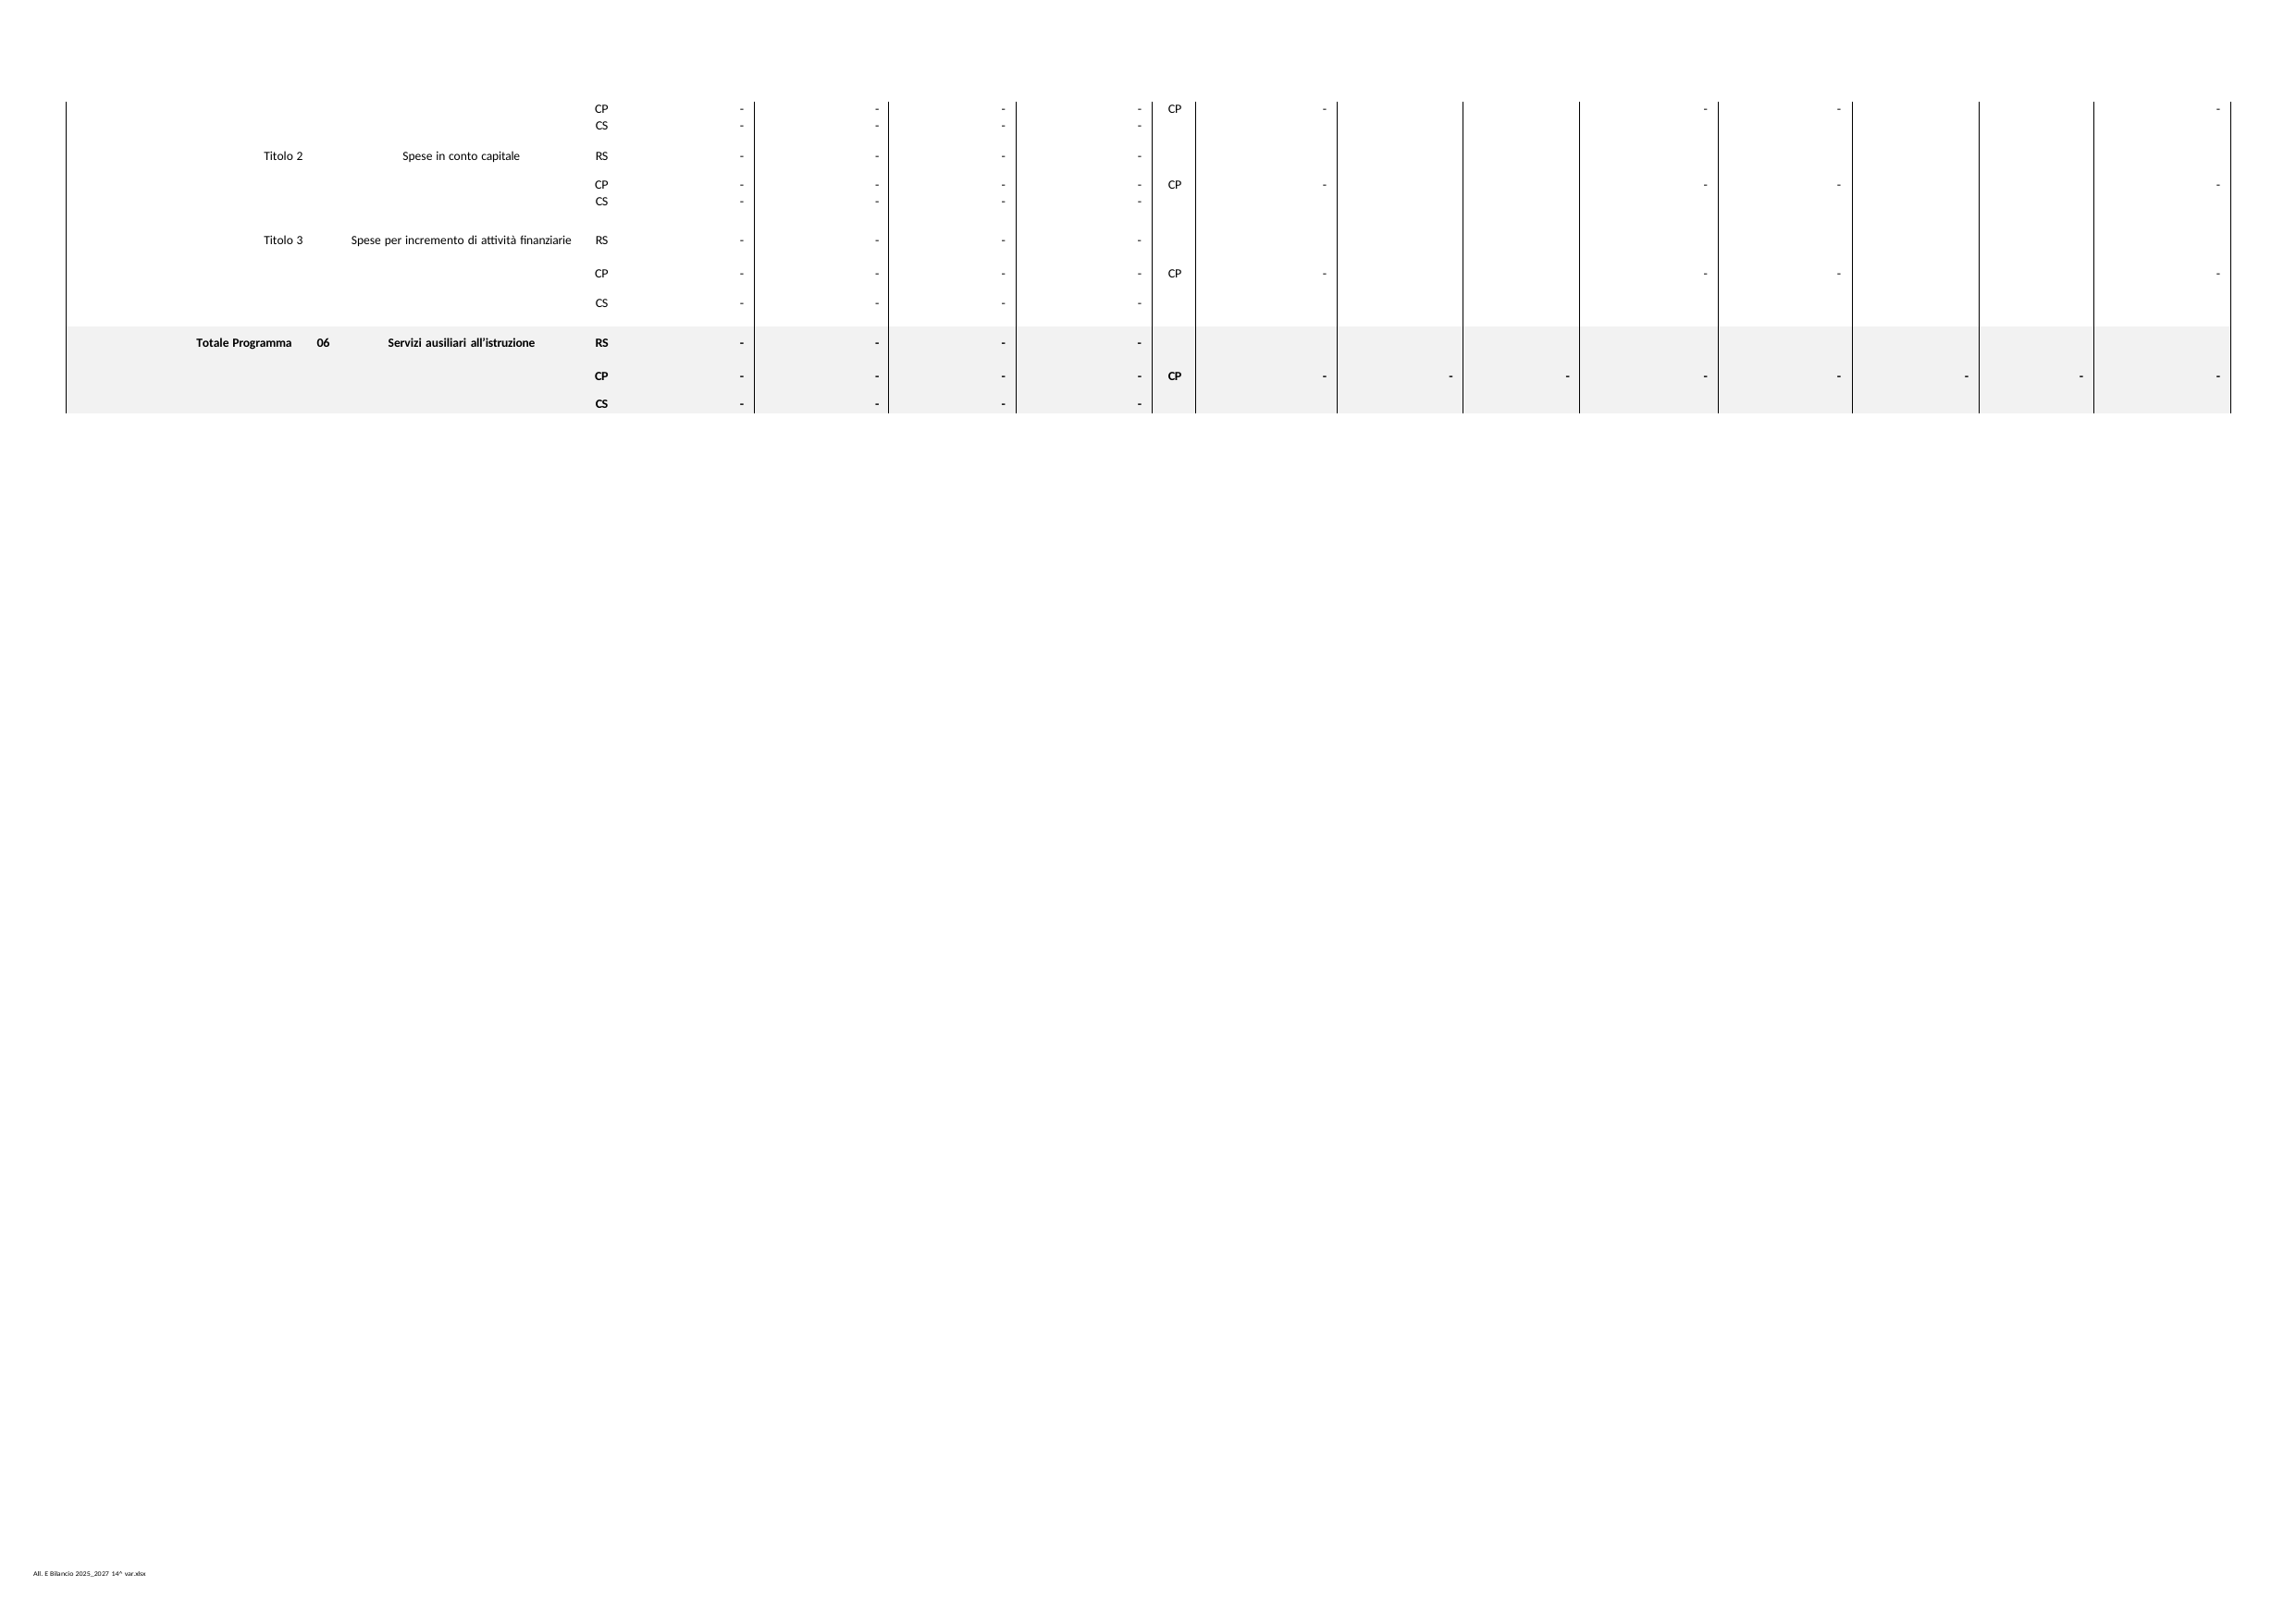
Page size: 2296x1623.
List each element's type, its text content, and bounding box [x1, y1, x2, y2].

table_cell - [889, 296, 1016, 326]
table_cell - [2094, 365, 2230, 399]
table_cell [310, 141, 340, 178]
table_cell - [755, 102, 888, 117]
table_cell CS [582, 194, 621, 221]
table_cell [1719, 326, 1852, 365]
table_cell - [755, 141, 888, 178]
table_cell - [1719, 178, 1852, 194]
table_cell [310, 194, 340, 221]
table_cell - [889, 141, 1016, 178]
table_cell - [889, 365, 1016, 399]
table_cell [1580, 326, 1718, 365]
table_cell CP [1153, 365, 1195, 399]
table_cell - [1196, 102, 1337, 117]
table_cell [1719, 296, 1852, 326]
table_cell [2094, 222, 2230, 263]
table_cell [191, 399, 310, 413]
table_cell [191, 102, 310, 117]
table_cell [1580, 222, 1718, 263]
table_cell - [1017, 399, 1152, 413]
table_cell Spese per incremento di attività finanziarie [340, 222, 582, 263]
table_cell - [621, 178, 754, 194]
table_cell - [621, 102, 754, 117]
table_cell - [1980, 365, 2093, 399]
table_cell [191, 194, 310, 221]
table_cell [1853, 326, 1979, 365]
table_cell [1463, 102, 1579, 326]
table_cell - [889, 178, 1016, 194]
table_cell [1338, 326, 1463, 365]
table_cell - [889, 194, 1016, 221]
table_cell CP [1153, 178, 1195, 194]
table_cell - [2094, 178, 2230, 194]
table_cell [67, 102, 191, 117]
table_cell [310, 263, 340, 296]
table_cell [1463, 399, 1579, 413]
table_cell [67, 141, 191, 178]
table_cell - [1463, 365, 1579, 399]
table_cell [1580, 399, 1718, 413]
table_cell [2094, 296, 2230, 326]
table_cell - [1196, 365, 1337, 399]
table_cell [340, 365, 582, 399]
table_cell [67, 296, 191, 326]
table_cell [340, 399, 582, 413]
table_cell CP [582, 102, 621, 117]
table_cell [191, 263, 310, 296]
table_cell [340, 194, 582, 221]
table_cell [340, 263, 582, 296]
table_cell [1463, 326, 1579, 365]
table_cell CS [582, 118, 621, 141]
table_cell [1980, 326, 2093, 365]
table_cell [1153, 141, 1195, 178]
table_cell [1719, 222, 1852, 263]
table_cell [1153, 194, 1195, 221]
table_cell [2094, 118, 2230, 141]
table_cell - [889, 399, 1016, 413]
table_cell - [1017, 118, 1152, 141]
table_cell - [755, 399, 888, 413]
table_cell [1719, 399, 1852, 413]
table_cell - [1580, 102, 1718, 117]
table_cell [340, 102, 582, 117]
table_cell - [889, 263, 1016, 296]
table_cell [1580, 141, 1718, 178]
table_cell [1853, 399, 1979, 413]
table_cell - [755, 365, 888, 399]
table_cell - [621, 326, 754, 365]
table_cell [67, 326, 191, 365]
table_cell - [1580, 178, 1718, 194]
table_cell [1580, 118, 1718, 141]
table_cell [1719, 194, 1852, 221]
table_cell - [1853, 365, 1979, 399]
table_cell [1196, 141, 1337, 178]
table_cell - [1017, 194, 1152, 221]
table_cell - [1017, 263, 1152, 296]
table_cell [1719, 141, 1852, 178]
table_cell RS [582, 141, 621, 178]
table_cell [67, 399, 191, 413]
table_cell CS [582, 399, 621, 413]
table_cell [1338, 399, 1463, 413]
table_cell Titolo 3 [191, 222, 310, 263]
table_cell [67, 178, 191, 194]
table_cell - [621, 296, 754, 326]
table_cell [1153, 399, 1195, 413]
table_cell [67, 194, 191, 221]
table_cell - [1017, 178, 1152, 194]
table_cell [310, 296, 340, 326]
table_cell - [755, 326, 888, 365]
table_cell CP [1153, 102, 1195, 117]
table_cell 06 [310, 326, 340, 365]
table_cell - [889, 102, 1016, 117]
table_cell [1196, 222, 1337, 263]
table_cell [2094, 141, 2230, 178]
table_cell - [621, 263, 754, 296]
table_cell - [1017, 365, 1152, 399]
table_cell Spese in conto capitale [340, 141, 582, 178]
table_cell - [1338, 365, 1463, 399]
table_cell [1980, 102, 2093, 326]
table_cell RS [582, 222, 621, 263]
table_cell - [2094, 263, 2230, 296]
table_cell Totale Programma [191, 326, 310, 365]
table_cell [191, 365, 310, 399]
table_cell [67, 365, 191, 399]
table_cell - [621, 365, 754, 399]
table_cell Titolo 2 [191, 141, 310, 178]
table_cell [1980, 399, 2093, 413]
table_cell - [755, 194, 888, 221]
table_cell - [889, 118, 1016, 141]
table_cell [310, 365, 340, 399]
table_cell [191, 118, 310, 141]
table_cell [1153, 326, 1195, 365]
table_cell - [1719, 365, 1852, 399]
table_cell [1853, 102, 1979, 326]
table_cell [1153, 222, 1195, 263]
table_cell - [621, 118, 754, 141]
table_cell CS [582, 296, 621, 326]
table_cell [191, 178, 310, 194]
table_cell - [2094, 102, 2230, 117]
table_cell [2094, 399, 2230, 413]
table_cell - [1580, 263, 1718, 296]
table_cell - [1196, 178, 1337, 194]
table_cell [2094, 194, 2230, 221]
table_cell - [1719, 102, 1852, 117]
table_cell - [1580, 365, 1718, 399]
table_cell - [755, 222, 888, 263]
table_cell - [755, 118, 888, 141]
table_cell [191, 296, 310, 326]
table_cell - [1017, 326, 1152, 365]
table_cell [310, 102, 340, 117]
table_cell - [1017, 222, 1152, 263]
table_cell CP [1153, 263, 1195, 296]
table_cell - [621, 194, 754, 221]
table_cell CP [582, 263, 621, 296]
table_cell [67, 118, 191, 141]
table_cell - [1196, 263, 1337, 296]
table_cell - [621, 222, 754, 263]
table_cell [1153, 296, 1195, 326]
table_cell [340, 296, 582, 326]
table_cell - [621, 141, 754, 178]
table_cell - [755, 178, 888, 194]
table_cell [310, 118, 340, 141]
table_cell [310, 178, 340, 194]
table_cell [1580, 296, 1718, 326]
table_cell [1580, 194, 1718, 221]
table_cell [1196, 296, 1337, 326]
table_cell [340, 118, 582, 141]
table_cell [67, 222, 191, 263]
table_cell - [1017, 141, 1152, 178]
table_cell - [1017, 296, 1152, 326]
table_cell [1196, 399, 1337, 413]
table_cell CP [582, 365, 621, 399]
table_cell [1196, 118, 1337, 141]
table_cell - [889, 326, 1016, 365]
table_cell - [1719, 263, 1852, 296]
table_cell CP [582, 178, 621, 194]
table_cell [1196, 194, 1337, 221]
table_cell - [889, 222, 1016, 263]
table_cell Servizi ausiliari all’istruzione [340, 326, 582, 365]
table_cell - [755, 296, 888, 326]
table_cell [340, 178, 582, 194]
table_cell [1196, 326, 1337, 365]
table_cell [1338, 102, 1463, 326]
table_cell [1719, 118, 1852, 141]
table_cell - [1017, 102, 1152, 117]
table_cell [310, 222, 340, 263]
table_cell [1153, 118, 1195, 141]
table_cell [310, 399, 340, 413]
table_cell - [755, 263, 888, 296]
table_cell [2094, 326, 2230, 365]
table_cell [67, 263, 191, 296]
table_cell - [621, 399, 754, 413]
table_cell RS [582, 326, 621, 365]
